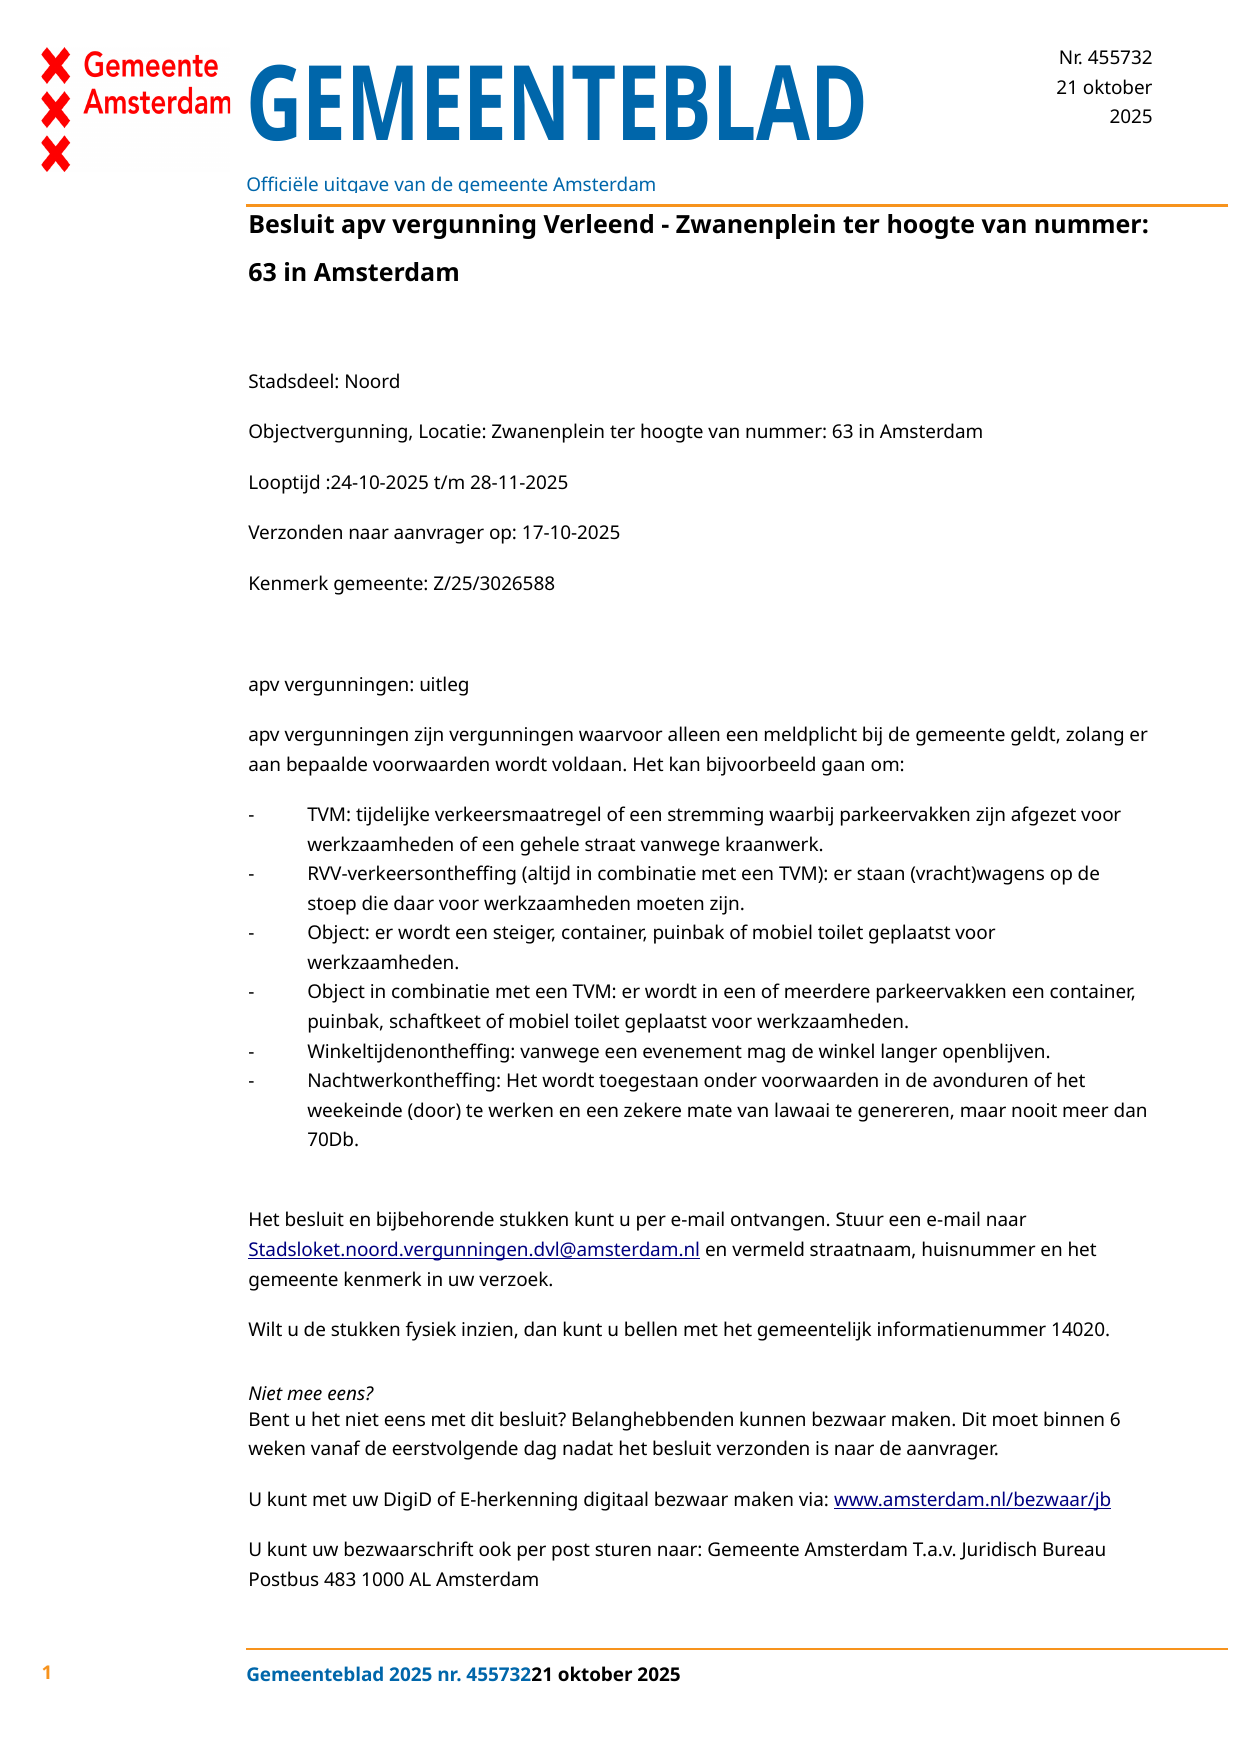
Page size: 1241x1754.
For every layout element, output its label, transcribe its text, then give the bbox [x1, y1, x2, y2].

list Object in combinatie met een TVM: er wordt in een of meerdere parkeervakken een container, puinbak, schaftkeet of mobiel toilet geplaatst voor werkzaamheden. [248, 979, 1152, 1034]
list TVM: tijdelijke verkeersmaatregel of een stremming waarbij parkeervakken zijn afgezet voor werkzaamheden of een gehele straat vanwege kraanwerk. [248, 801, 1152, 857]
text Kenmerk gemeente: Z/25/3026588 [248, 570, 1152, 596]
text Bent u het niet eens met dit besluit? Belanghebbenden kunnen bezwaar maken. Dit moet binnen 6 weken vanaf de eerstvolgende dag nadat het besluit verzonden is naar de aanvrager. [248, 1406, 1152, 1461]
list Object: er wordt een steiger, container, puinbak of mobiel toilet geplaatst voor werkzaamheden. [248, 919, 1152, 975]
text apv vergunningen zijn vergunningen waarvoor alleen een meldplicht bij de gemeente geldt, zolang er aan bepaalde voorwaarden wordt voldaan. Het kan bijvoorbeeld gaan om: [248, 721, 1152, 777]
text apv vergunningen: uitleg [248, 671, 1152, 697]
text Wilt u de stukken fysiek inzien, dan kunt u bellen met het gemeentelijk informatienummer 14020. [248, 1316, 1152, 1342]
text Niet mee eens? [248, 1380, 1152, 1406]
text Het besluit en bijbehorende stukken kunt u per e-mail ontvangen. Stuur een e-mail naar Stadsloket.noord.vergunningen.dvl@amsterdam.nl en vermeld straatnaam, huisnummer en het gemeente kenmerk in uw verzoek. [248, 1207, 1152, 1292]
list Nachtwerkontheffing: Het wordt toegestaan onder voorwaarden in de avonduren of het weekeinde (door) te werken en een zekere mate van lawaai te genereren, maar nooit meer dan 70Db. [248, 1067, 1152, 1152]
text Looptijd :24-10-2025 t/m 28-11-2025 [248, 469, 1152, 495]
text Besluit apv vergunning Verleend - Zwanenplein ter hoogte van nummer: 63 in Amsterdam [248, 207, 1152, 288]
text Verzonden naar aanvrager op: 17-10-2025 [248, 519, 1152, 545]
text Objectvergunning, Locatie: Zwanenplein ter hoogte van nummer: 63 in Amsterdam [248, 419, 1152, 444]
text U kunt uw bezwaarschrift ook per post sturen naar: Gemeente Amsterdam T.a.v. Juridisch Bureau Postbus 483 1000 AL Amsterdam [248, 1536, 1152, 1592]
text U kunt met uw DigiD of E-herkenning digitaal bezwaar maken via: www.amsterdam.nl/bezwaar/jb [248, 1486, 1152, 1512]
list Winkeltijdenontheffing: vanwege een evenement mag de winkel langer openblijven. [248, 1038, 1152, 1064]
list RVV-verkeersontheffing (altijd in combinatie met een TVM): er staan (vracht)wagens op de stoep die daar voor werkzaamheden moeten zijn. [248, 860, 1152, 916]
text Stadsdeel: Noord [248, 368, 1152, 394]
picture [41, 47, 231, 172]
